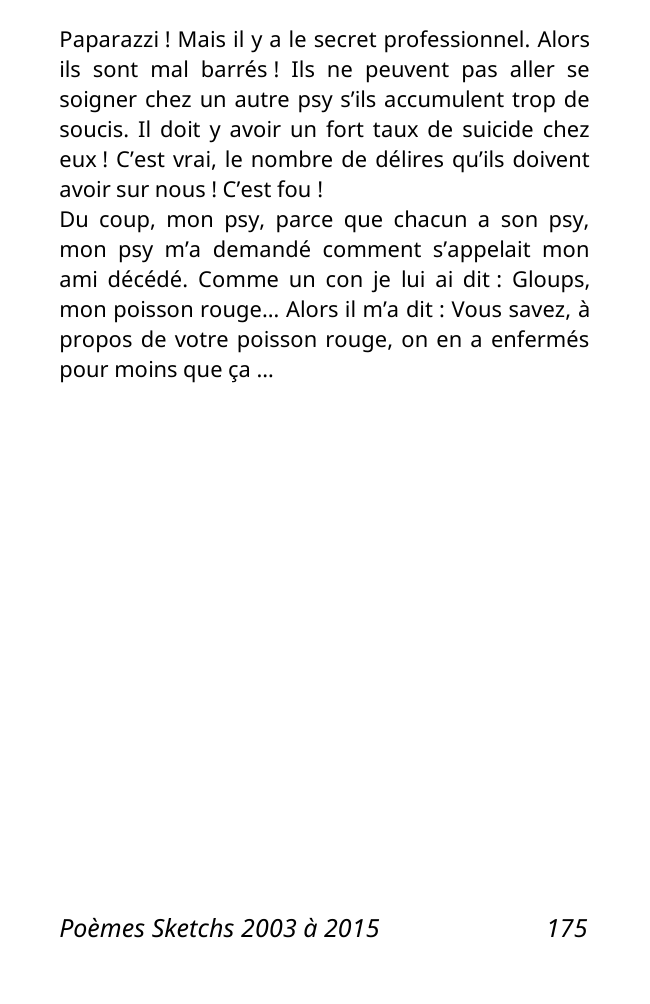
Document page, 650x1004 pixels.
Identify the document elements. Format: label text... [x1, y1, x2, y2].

text Du coup, mon psy, parce que chacun a son psy, mon psy m’a demandé comment s’appelait mon ami décédé. Comme un con je lui ai dit : Gloups, mon poisson rouge… Alors il m’a dit : Vous savez, à propos de votre poisson rouge, on en a enfermés pour moins que ça … [59, 204, 591, 384]
text Paparazzi ! Mais il y a le secret professionnel. Alors ils sont mal barrés ! Ils ne peuvent pas aller se soigner chez un autre psy s’ils accumulent trop de soucis. Il doit y avoir un fort taux de suicide chez eux ! C’est vrai, le nombre de délires qu’ils doivent avoir sur nous ! C’est fou ! [59, 24, 591, 204]
